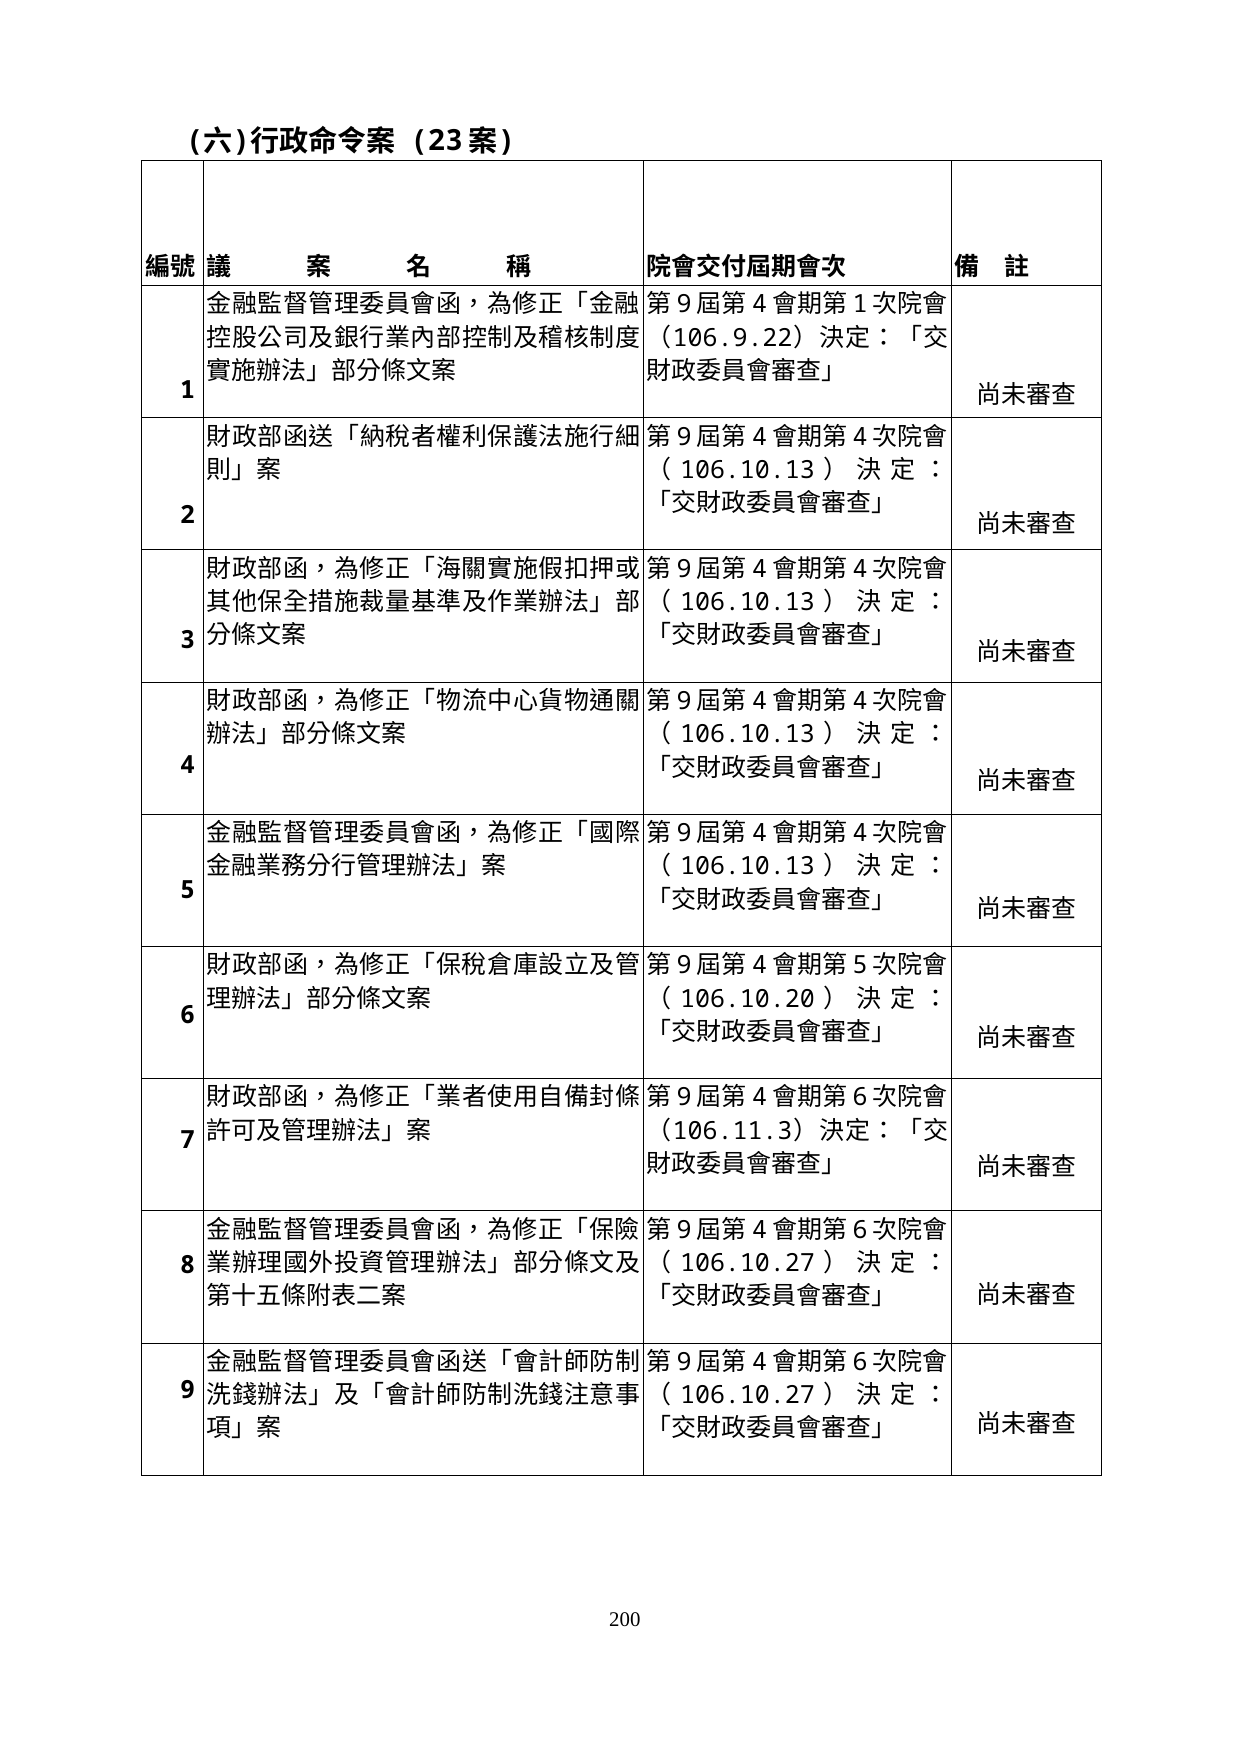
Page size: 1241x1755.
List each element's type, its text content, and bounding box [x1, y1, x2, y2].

table_cell [142, 1211, 203, 1342]
table_cell 第9屆第4會期第4次院會（106.10.13）決定：「交財政委員會審查」 [644, 815, 951, 946]
table_cell 第9屆第4會期第1次院會（106.9.22）決定：「交財政委員會審查」 [644, 286, 951, 417]
table_header 編號 [142, 161, 203, 285]
table_header 議 案 名 稱 [204, 161, 643, 285]
table_cell 尚未審查 [952, 286, 1101, 417]
table_cell [142, 815, 203, 946]
table_cell [142, 683, 203, 814]
table_cell 財政部函，為修正「業者使用自備封條許可及管理辦法」案 [204, 1079, 643, 1210]
table_cell [142, 947, 203, 1078]
table_cell 第9屆第4會期第6次院會（106.10.27）決定：「交財政委員會審查」 [644, 1344, 951, 1475]
table_cell 金融監督管理委員會函，為修正「金融控股公司及銀行業內部控制及稽核制度實施辦法」部分條文案 [204, 286, 643, 417]
table_cell 財政部函，為修正「海關實施假扣押或其他保全措施裁量基準及作業辦法」部分條文案 [204, 550, 643, 682]
table_cell 財政部函，為修正「物流中心貨物通關辦法」部分條文案 [204, 683, 643, 814]
table_cell 尚未審查 [952, 418, 1101, 549]
table_cell 尚未審查 [952, 1079, 1101, 1210]
table_cell 財政部函，為修正「保稅倉庫設立及管理辦法」部分條文案 [204, 947, 643, 1078]
table_cell 金融監督管理委員會函，為修正「保險業辦理國外投資管理辦法」部分條文及第十五條附表二案 [204, 1211, 643, 1342]
table_cell 尚未審查 [952, 550, 1101, 682]
table_cell 尚未審查 [952, 683, 1101, 814]
table_cell 金融監督管理委員會函送「會計師防制洗錢辦法」及「會計師防制洗錢注意事項」案 [204, 1344, 643, 1475]
table_cell 尚未審查 [952, 1344, 1101, 1475]
table_cell 第9屆第4會期第4次院會（106.10.13）決定：「交財政委員會審查」 [644, 683, 951, 814]
table_header 備 註 [952, 161, 1101, 285]
table_header 院會交付屆期會次 [644, 161, 951, 285]
table_cell [142, 418, 203, 549]
table_cell 第9屆第4會期第6次院會（106.10.27）決定：「交財政委員會審查」 [644, 1211, 951, 1342]
table_cell 第9屆第4會期第4次院會（106.10.13）決定：「交財政委員會審查」 [644, 550, 951, 682]
table_cell [142, 1344, 203, 1475]
table_cell 第9屆第4會期第4次院會（106.10.13）決定：「交財政委員會審查」 [644, 418, 951, 549]
table_cell [142, 550, 203, 682]
table_cell [142, 1079, 203, 1210]
table_cell 第9屆第4會期第5次院會（106.10.20）決定：「交財政委員會審查」 [644, 947, 951, 1078]
table_cell 尚未審查 [952, 815, 1101, 946]
table_cell 尚未審查 [952, 1211, 1101, 1342]
table_cell 第9屆第4會期第6次院會（106.11.3）決定：「交財政委員會審查」 [644, 1079, 951, 1210]
table_cell [142, 286, 203, 417]
table_cell 財政部函送「納稅者權利保護法施行細則」案 [204, 418, 643, 549]
text (六)行政命令案 (23案) [142, 97, 1107, 160]
table_cell 尚未審查 [952, 947, 1101, 1078]
table_cell 金融監督管理委員會函，為修正「國際金融業務分行管理辦法」案 [204, 815, 643, 946]
